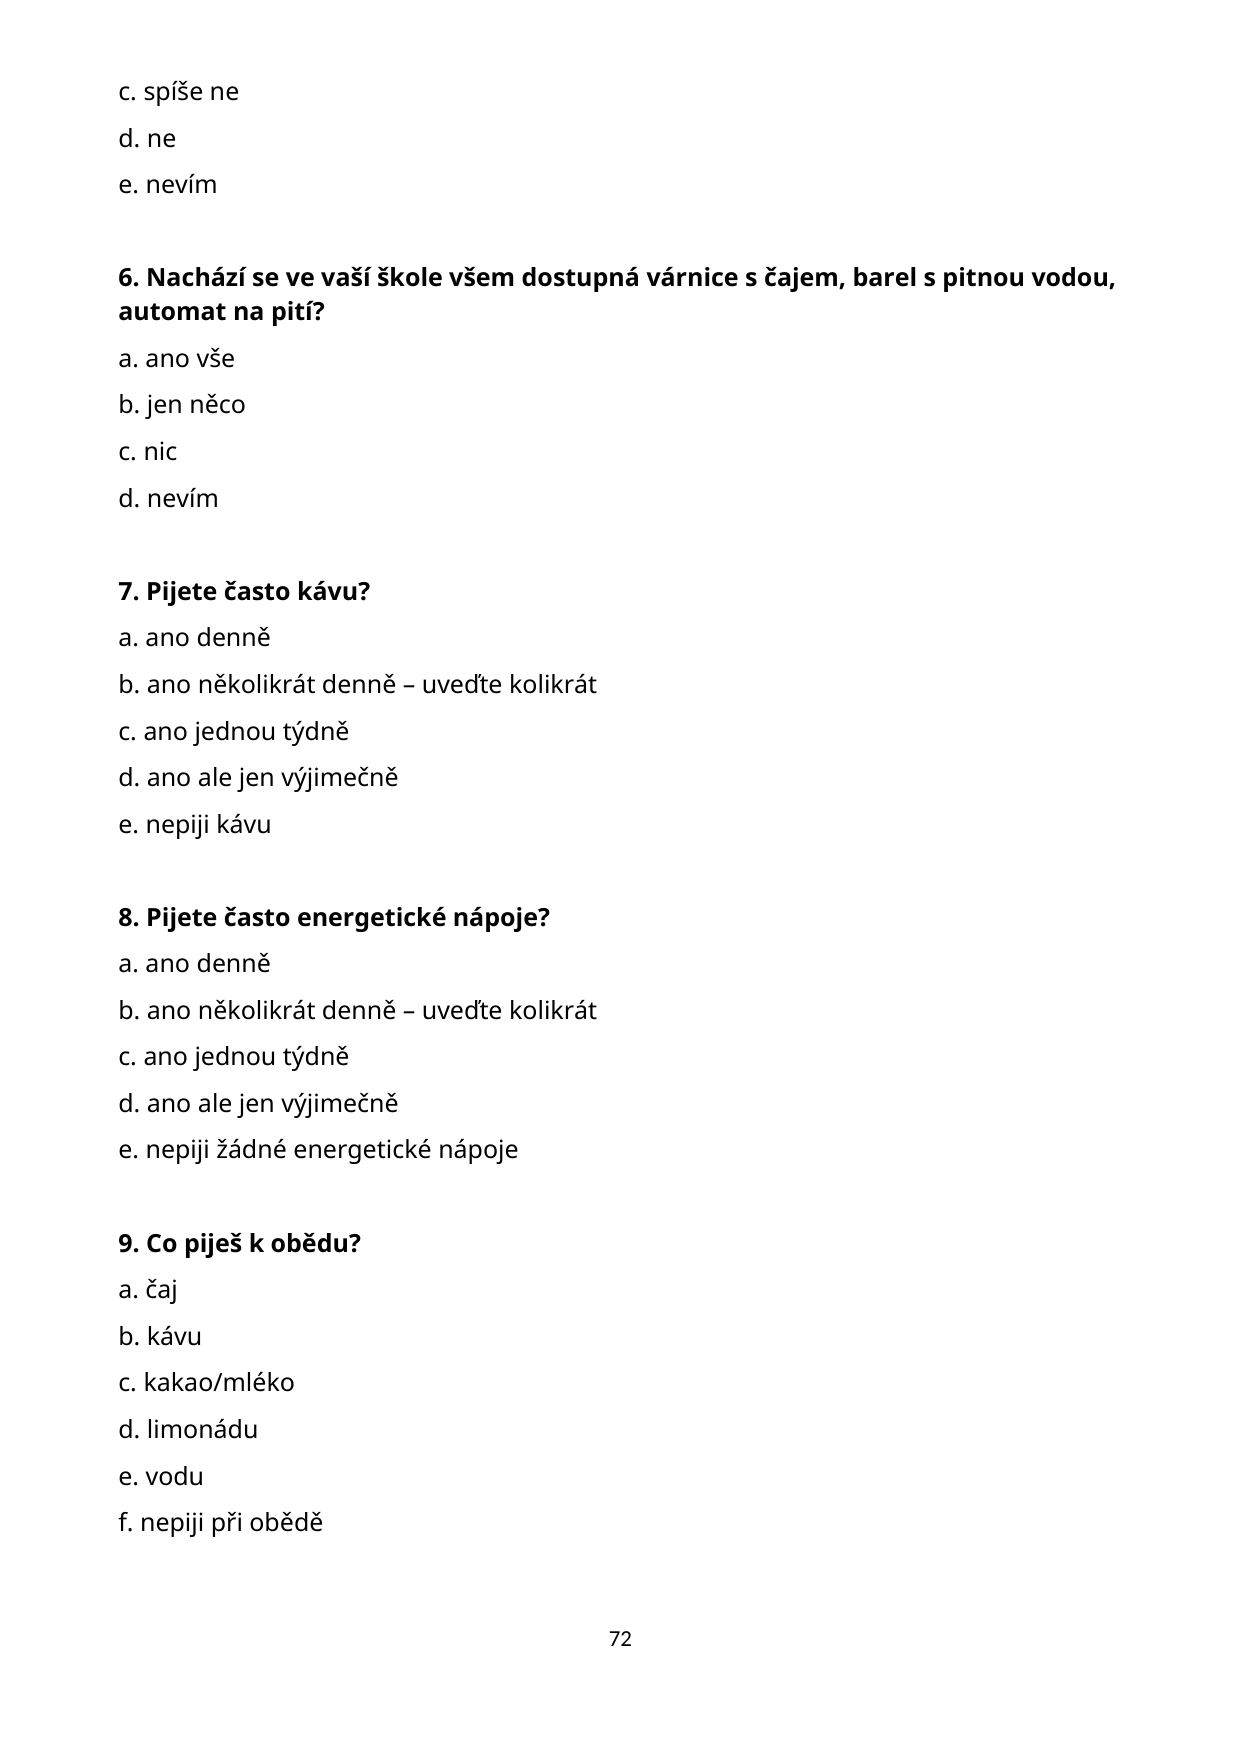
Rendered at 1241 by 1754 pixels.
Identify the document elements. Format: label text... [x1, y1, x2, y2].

text d. limonádu [118, 1412, 1122, 1446]
text c. nic [118, 434, 1122, 468]
text a. ano vše [118, 341, 1122, 375]
text c. kakao/mléko [118, 1365, 1122, 1399]
text e. nevím [118, 167, 1122, 201]
text d. ne [118, 120, 1122, 154]
text a. ano denně [118, 946, 1122, 980]
text c. ano jednou týdně [118, 713, 1122, 747]
text b. jen něco [118, 387, 1122, 421]
text c. spíše ne [118, 74, 1122, 108]
text 7. Pijete často kávu? [118, 573, 1122, 607]
text e. vodu [118, 1458, 1122, 1492]
text b. ano několikrát denně – uveďte kolikrát [118, 992, 1122, 1027]
text a. čaj [118, 1272, 1122, 1306]
text b. kávu [118, 1318, 1122, 1352]
text d. ano ale jen výjimečně [118, 760, 1122, 794]
text 6. Nachází se ve vaší škole všem dostupná várnice s čajem, barel s pitnou vodou, automat na pití? [118, 260, 1122, 328]
text 8. Pijete často energetické nápoje? [118, 899, 1122, 933]
text a. ano denně [118, 620, 1122, 654]
text c. ano jednou týdně [118, 1039, 1122, 1073]
text e. nepiji žádné energetické nápoje [118, 1132, 1122, 1166]
text f. nepiji při obědě [118, 1505, 1122, 1539]
text d. nevím [118, 480, 1122, 514]
text b. ano několikrát denně – uveďte kolikrát [118, 667, 1122, 701]
text d. ano ale jen výjimečně [118, 1086, 1122, 1120]
text e. nepiji kávu [118, 806, 1122, 840]
text 9. Co piješ k obědu? [118, 1225, 1122, 1259]
